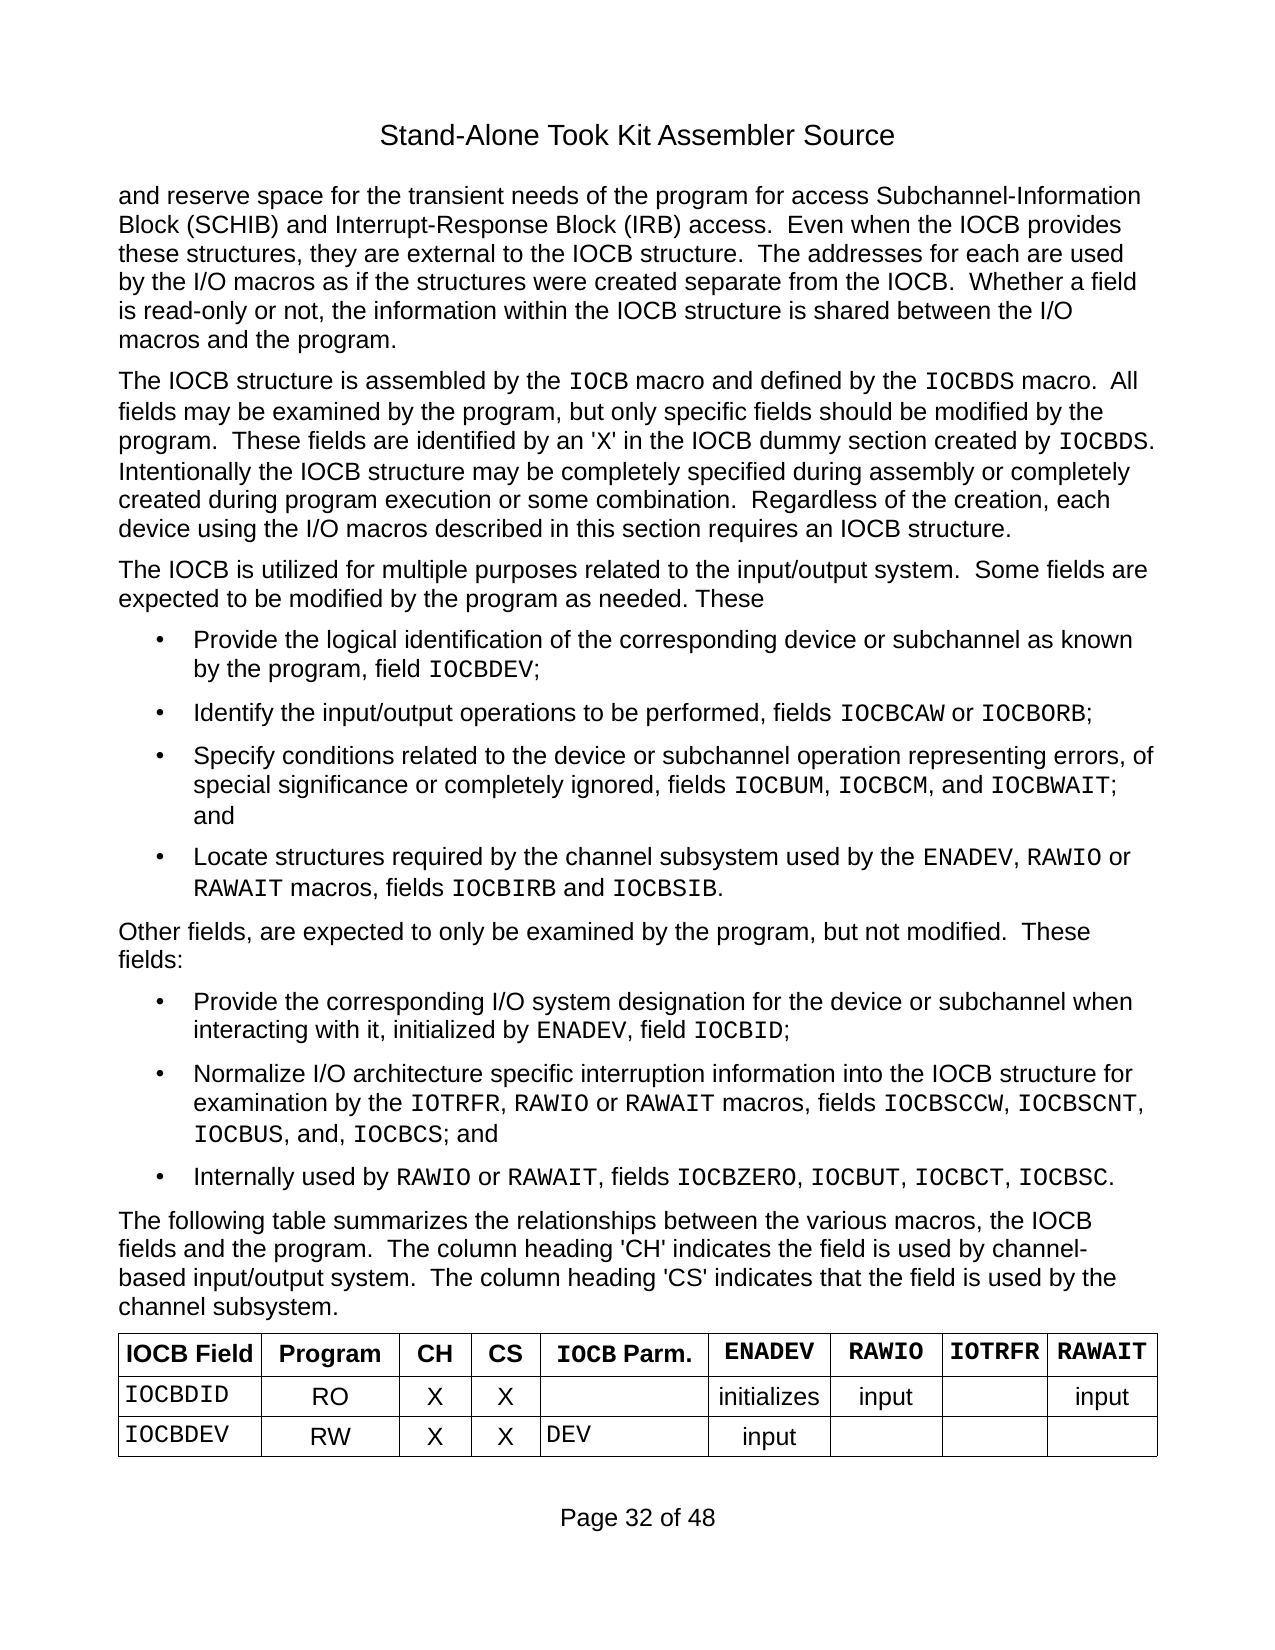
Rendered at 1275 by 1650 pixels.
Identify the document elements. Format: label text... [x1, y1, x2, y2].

table_header ENADEV [709, 1334, 830, 1376]
list Internally used by RAWIO or RAWAIT, fields IOCBZERO, IOCBUT, IOCBCT, IOCBSC. [156, 1162, 1157, 1193]
table_cell input [709, 1417, 830, 1456]
table_header IOCB Parm. [541, 1334, 708, 1376]
table_cell RW [262, 1417, 399, 1456]
table_cell [541, 1377, 708, 1416]
table_header CS [472, 1334, 540, 1376]
text The IOCB is utilized for multiple purposes related to the input/output system. Some fields are expected to be modified by the program as needed. These [118, 556, 1157, 613]
table_cell [1048, 1417, 1157, 1456]
list Identify the input/output operations to be performed, fields IOCBCAW or IOCBORB; [156, 698, 1157, 729]
table_cell [943, 1417, 1047, 1456]
table_header RAWAIT [1048, 1334, 1157, 1376]
text The following table summarizes the relationships between the various macros, the IOCB fields and the program. The column heading 'CH' indicates the field is used by channel-based input/output system. The column heading 'CS' indicates that the field is used by the channel subsystem. [118, 1206, 1157, 1321]
text and reserve space for the transient needs of the program for access Subchannel-Information Block (SCHIB) and Interrupt-Response Block (IRB) access. Even when the IOCB provides these structures, they are external to the IOCB structure. The addresses for each are used by the I/O macros as if the structures were created separate from the IOCB. Whether a field is read-only or not, the information within the IOCB structure is shared between the I/O macros and the program. [118, 181, 1157, 354]
list Locate structures required by the channel subsystem used by the ENADEV, RAWIO or RAWAIT macros, fields IOCBIRB and IOCBSIB. [156, 842, 1157, 904]
table_cell IOCBDEV [119, 1417, 261, 1456]
text Other fields, are expected to only be examined by the program, but not modified. These fields: [118, 917, 1157, 974]
table_cell [831, 1417, 942, 1456]
table_cell X [472, 1377, 540, 1416]
table_cell initializes [709, 1377, 830, 1416]
table_cell IOCBDID [119, 1377, 261, 1416]
list Normalize I/O architecture specific interruption information into the IOCB structure for examination by the IOTRFR, RAWIO or RAWAIT macros, fields IOCBSCCW, IOCBSCNT, IOCBUS, and, IOCBCS; and [156, 1059, 1157, 1150]
table_header RAWIO [831, 1334, 942, 1376]
table_header Program [262, 1334, 399, 1376]
table_header IOTRFR [943, 1334, 1047, 1376]
table_cell X [400, 1417, 471, 1456]
table_cell X [400, 1377, 471, 1416]
table_cell RO [262, 1377, 399, 1416]
table_cell [943, 1377, 1047, 1416]
list Provide the corresponding I/O system designation for the device or subchannel when interacting with it, initialized by ENADEV, field IOCBID; [156, 987, 1157, 1046]
table_cell X [472, 1417, 540, 1456]
table_cell DEV [541, 1417, 708, 1456]
list Specify conditions related to the device or subchannel operation representing errors, of special significance or completely ignored, fields IOCBUM, IOCBCM, and IOCBWAIT; and [156, 741, 1157, 830]
list Provide the logical identification of the corresponding device or subchannel as known by the program, field IOCBDEV; [156, 626, 1157, 685]
table_cell input [1048, 1377, 1157, 1416]
table_header CH [400, 1334, 471, 1376]
table_header IOCB Field [119, 1334, 261, 1376]
table_cell input [831, 1377, 942, 1416]
text The IOCB structure is assembled by the IOCB macro and defined by the IOCBDS macro. All fields may be examined by the program, but only specific fields should be modified by the program. These fields are identified by an 'X' in the IOCB dummy section created by IOCBDS. Intentionally the IOCB structure may be completely specified during assembly or completely created during program execution or some combination. Regardless of the creation, each device using the I/O macros described in this section requires an IOCB structure. [118, 366, 1157, 543]
